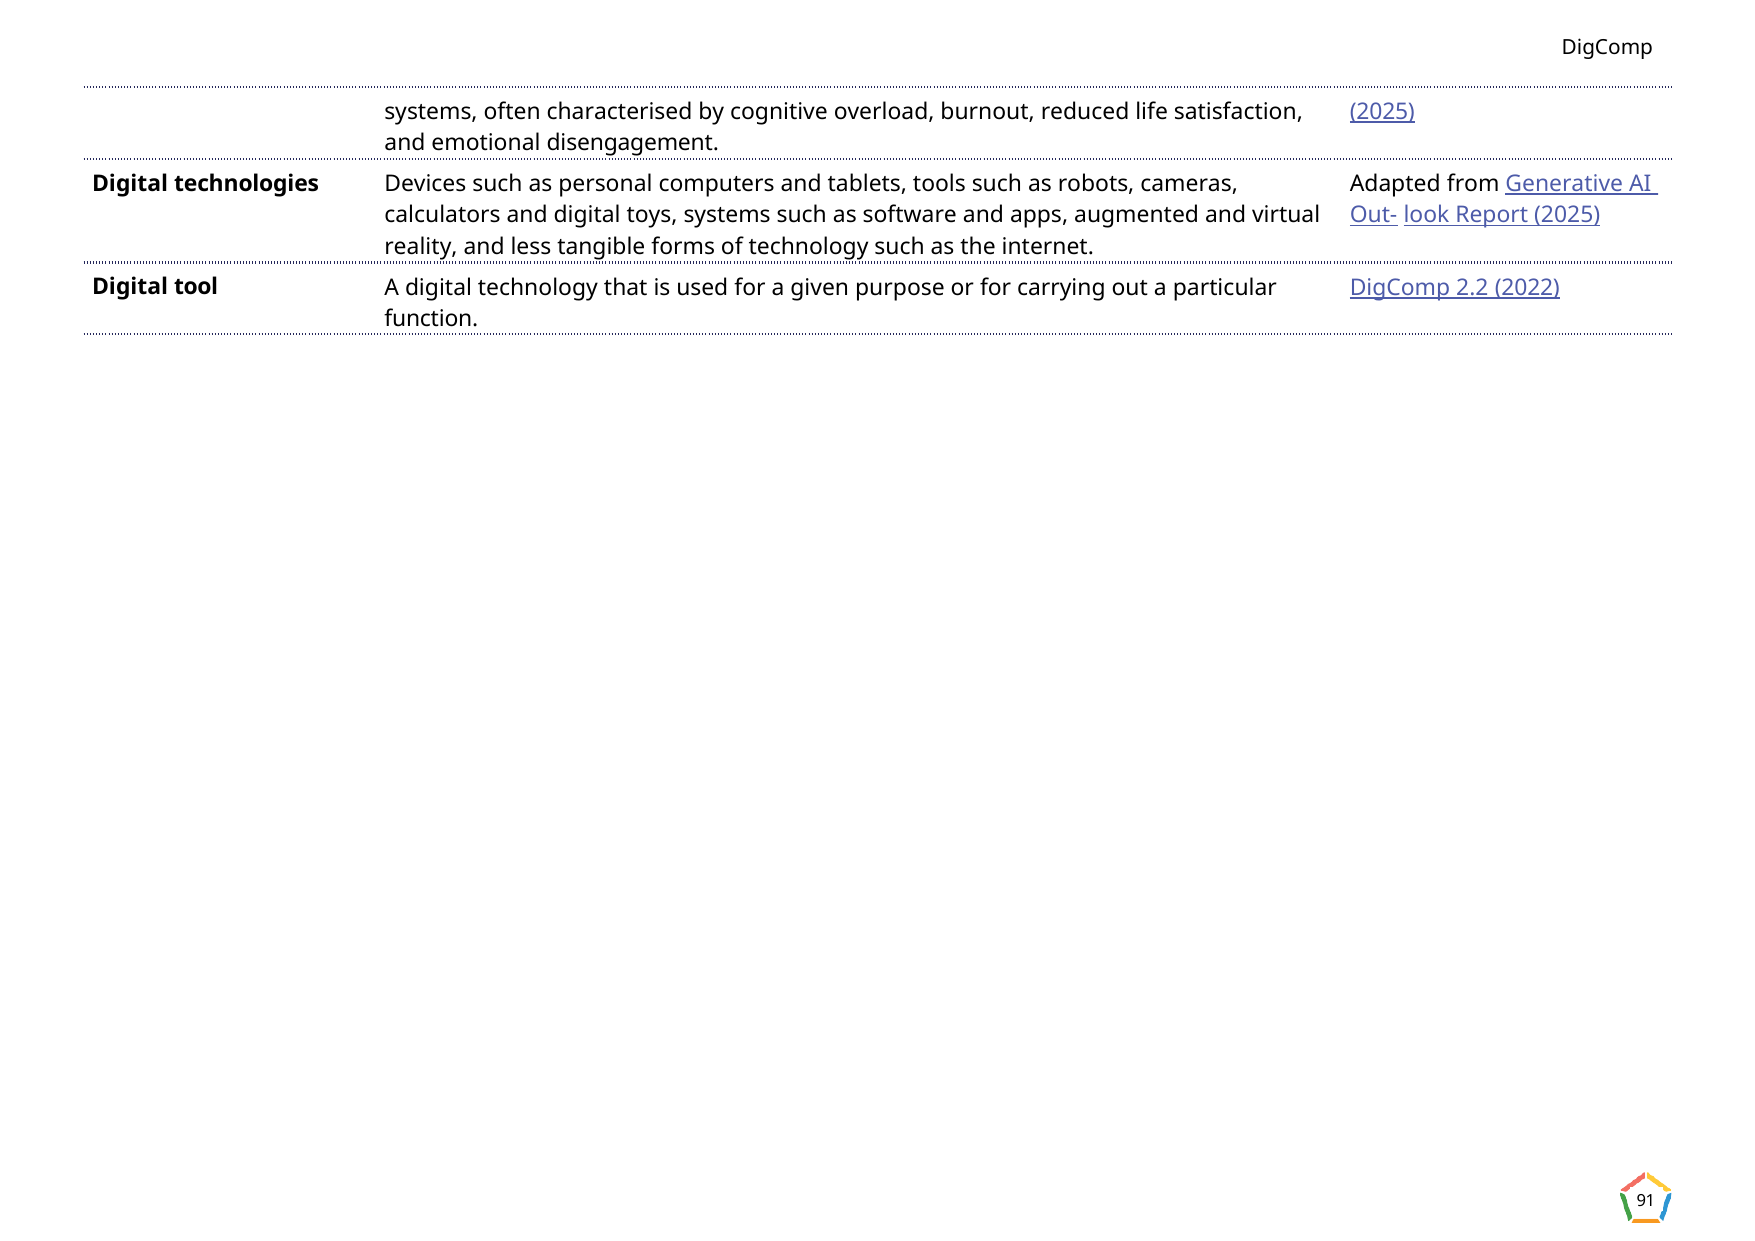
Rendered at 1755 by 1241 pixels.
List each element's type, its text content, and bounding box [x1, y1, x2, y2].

table_cell [84, 86, 351, 158]
table_cell Digital technologies [84, 158, 351, 261]
table_cell systems, often characterised by cognitive overload, burnout, reduced life satisfaction, and emotional disengagement. [351, 86, 1338, 158]
table_cell Devices such as personal computers and tablets, tools such as robots, cameras, calculators and digital toys, systems such as software and apps, augmented and virtual reality, and less tangible forms of technology such as the internet. [351, 158, 1338, 261]
table_cell Digital tool [84, 261, 351, 333]
table_cell DigComp 2.2 (2022) [1338, 261, 1672, 333]
table_cell A digital technology that is used for a given purpose or for carrying out a particular function. [351, 261, 1338, 333]
table_cell (2025) [1338, 86, 1672, 158]
table_cell Adapted from Generative AI Out- look Report (2025) [1338, 158, 1672, 261]
